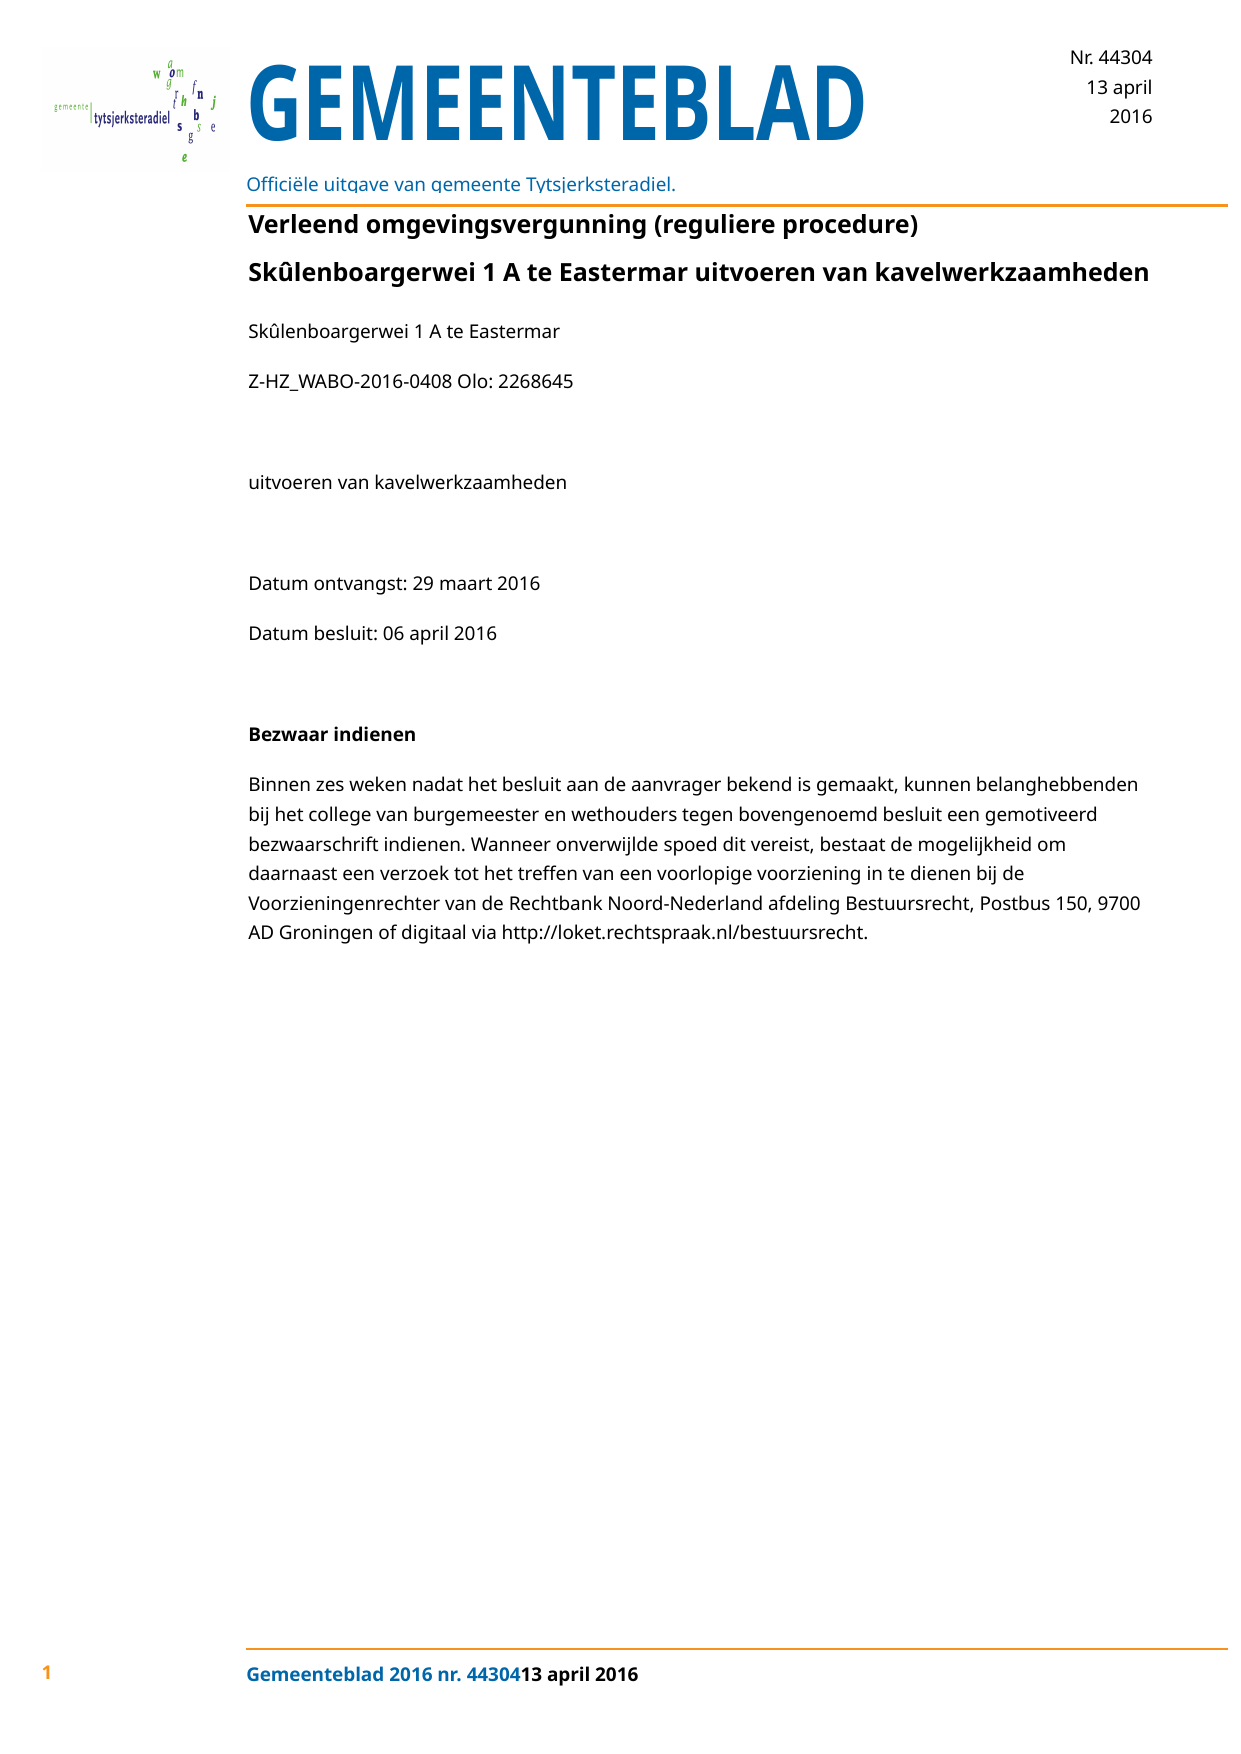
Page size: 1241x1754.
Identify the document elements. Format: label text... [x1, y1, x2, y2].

text Verleend omgevingsvergunning (reguliere procedure) Skûlenboargerwei 1 A te Eastermar uitvoeren van kavelwerkzaamheden [248, 207, 1152, 288]
text Datum ontvangst: 29 maart 2016 [248, 570, 1152, 596]
text uitvoeren van kavelwerkzaamheden [248, 469, 1152, 495]
text Z-HZ_WABO-2016-0408 Olo: 2268645 [248, 368, 1152, 394]
picture [41, 47, 231, 172]
text Binnen zes weken nadat het besluit aan de aanvrager bekend is gemaakt, kunnen belanghebbenden bij het college van burgemeester en wethouders tegen bovengenoemd besluit een gemotiveerd bezwaarschrift indienen. Wanneer onverwijlde spoed dit vereist, bestaat de mogelijkheid om daarnaast een verzoek tot het treffen van een voorlopige voorziening in te dienen bij de Voorzieningenrechter van de Rechtbank Noord-Nederland afdeling Bestuursrecht, Postbus 150, 9700 AD Groningen of digitaal via http://loket.rechtspraak.nl/bestuursrecht. [248, 772, 1152, 945]
text Bezwaar indienen [248, 721, 1152, 747]
text Datum besluit: 06 april 2016 [248, 620, 1152, 646]
text Skûlenboargerwei 1 A te Eastermar [248, 318, 1152, 344]
